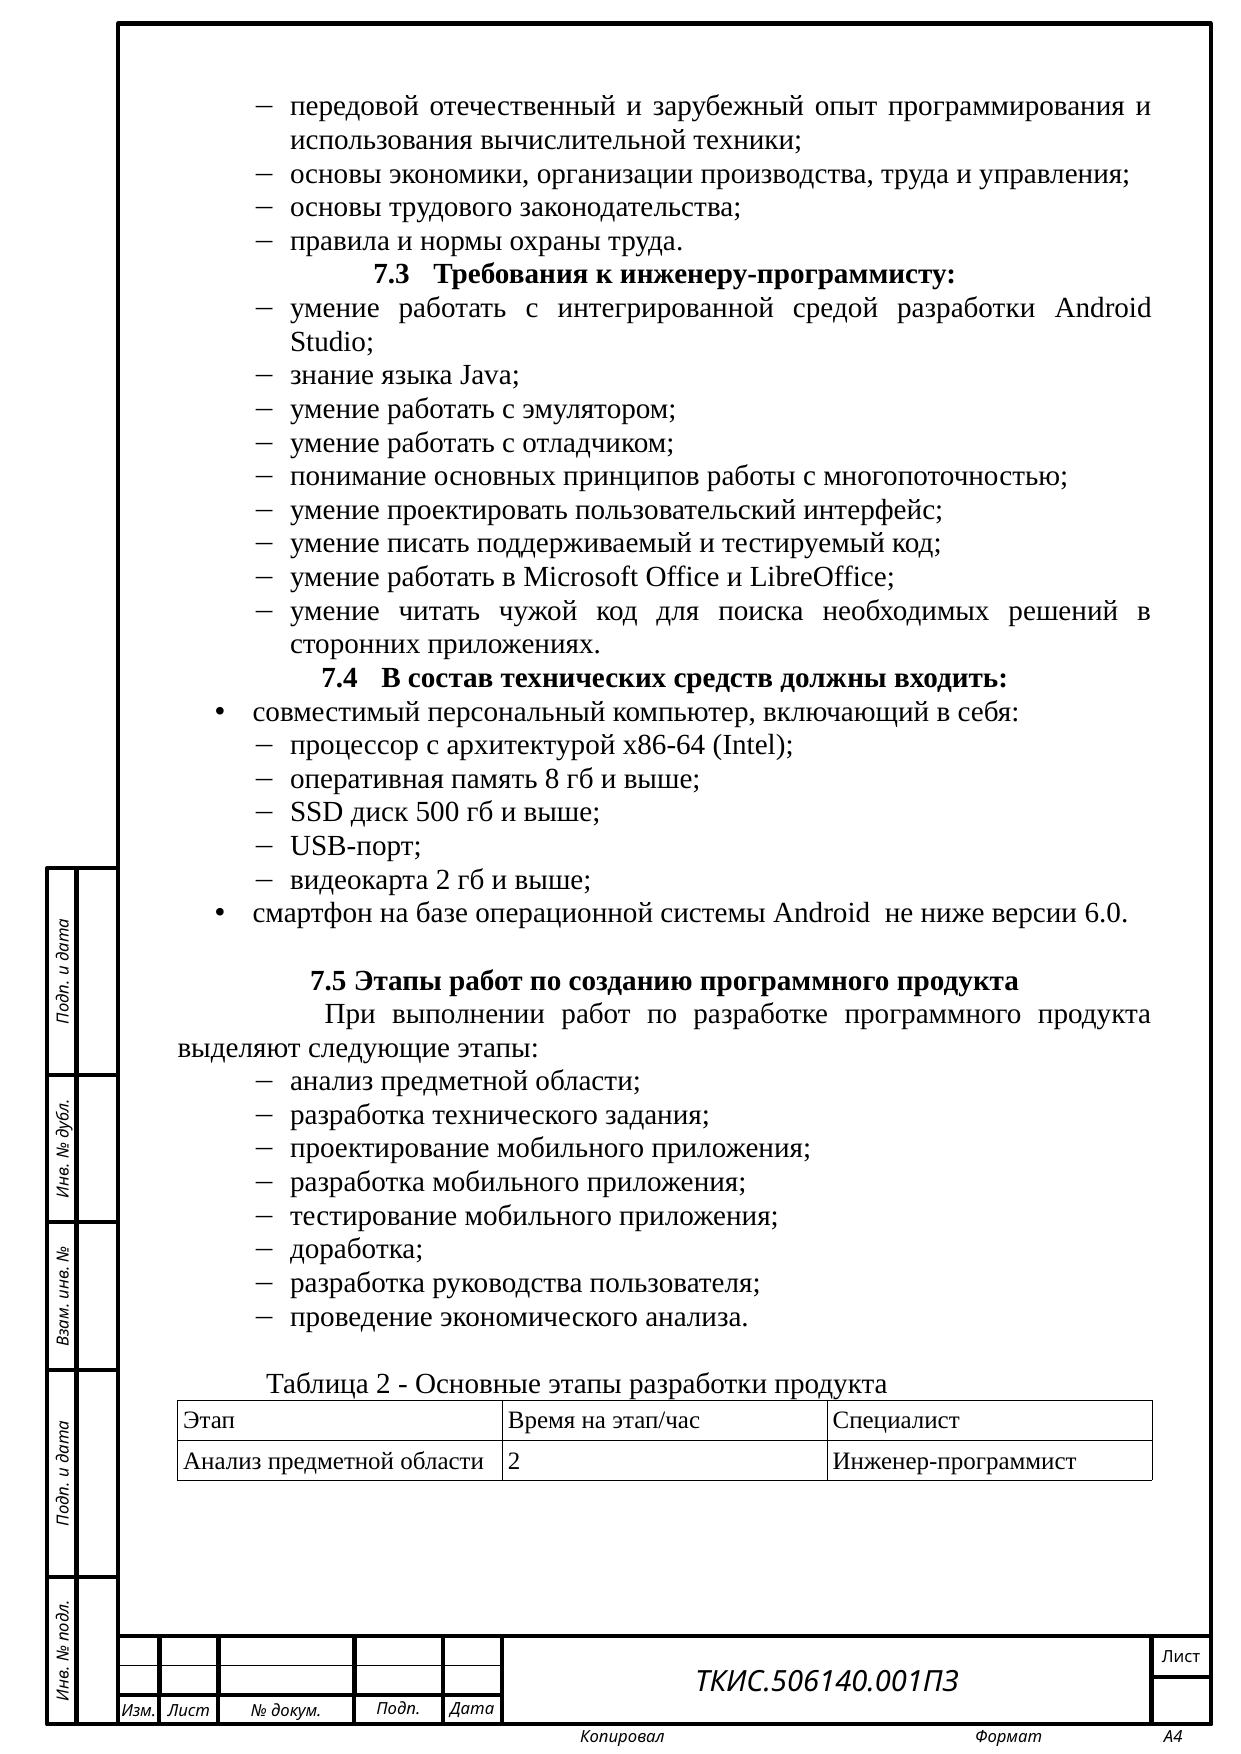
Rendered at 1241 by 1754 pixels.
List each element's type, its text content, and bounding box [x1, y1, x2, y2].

list правила и нормы охраны труда. [252, 223, 1152, 257]
list умение работать в Microsoft Office и LibreOffice; [252, 559, 1152, 593]
list умение проектировать пользовательский интерфейс; [252, 492, 1152, 526]
list проведение экономического анализа. [252, 1299, 1152, 1332]
list проектирование мобильного приложения; [252, 1131, 1152, 1164]
text При выполнении работ по разработке программного продукта выделяют следующие этапы: [177, 996, 1152, 1063]
list USB-порт; [252, 828, 1152, 862]
list разработка руководства пользователя; [252, 1265, 1152, 1299]
table_cell Анализ предметной области [178, 1441, 502, 1480]
list оперативная память 8 гб и выше; [252, 761, 1152, 794]
table_header Этап [178, 1401, 502, 1440]
list смартфон на базе операционной системы Android не ниже версии 6.0. [215, 896, 1152, 929]
text Таблица 2 - Основные этапы разработки продукта [177, 1366, 1152, 1399]
list умение писать поддерживаемый и тестируемый код; [252, 526, 1152, 559]
list SSD диск 500 гб и выше; [252, 794, 1152, 828]
list умение читать чужой код для поиска необходимых решений в сторонних приложениях. [252, 593, 1152, 660]
subtitle Этапы работ по созданию программного продукта [177, 963, 1152, 996]
list процессор с архитектурой х86-64 (Intel); [252, 727, 1152, 761]
table_header Время на этап/час [503, 1401, 827, 1440]
list знание языка Java; [252, 357, 1152, 391]
list основы трудового законодательства; [252, 189, 1152, 223]
table_header Специалист [828, 1401, 1152, 1440]
list доработка; [252, 1232, 1152, 1265]
list понимание основных принципов работы с многопоточностью; [252, 458, 1152, 492]
table_cell Инженер-программист [828, 1441, 1152, 1480]
table_cell 2 [503, 1441, 827, 1480]
list анализ предметной области; [252, 1063, 1152, 1097]
subtitle В состав технических средств должны входить: [177, 660, 1152, 694]
list умение работать с эмулятором; [252, 391, 1152, 425]
list совместимый персональный компьютер, включающий в себя: [215, 694, 1152, 727]
list передовой отечественный и зарубежный опыт программирования и использования вычислительной техники; [252, 88, 1152, 156]
subtitle Требования к инженеру-программисту: [177, 257, 1152, 290]
list тестирование мобильного приложения; [252, 1198, 1152, 1232]
list разработка мобильного приложения; [252, 1164, 1152, 1198]
list умение работать с отладчиком; [252, 425, 1152, 458]
list видеокарта 2 гб и выше; [252, 862, 1152, 896]
list основы экономики, организации производства, труда и управления; [252, 156, 1152, 189]
list умение работать с интегрированной средой разработки Android Studio; [252, 290, 1152, 357]
list разработка технического задания; [252, 1097, 1152, 1131]
